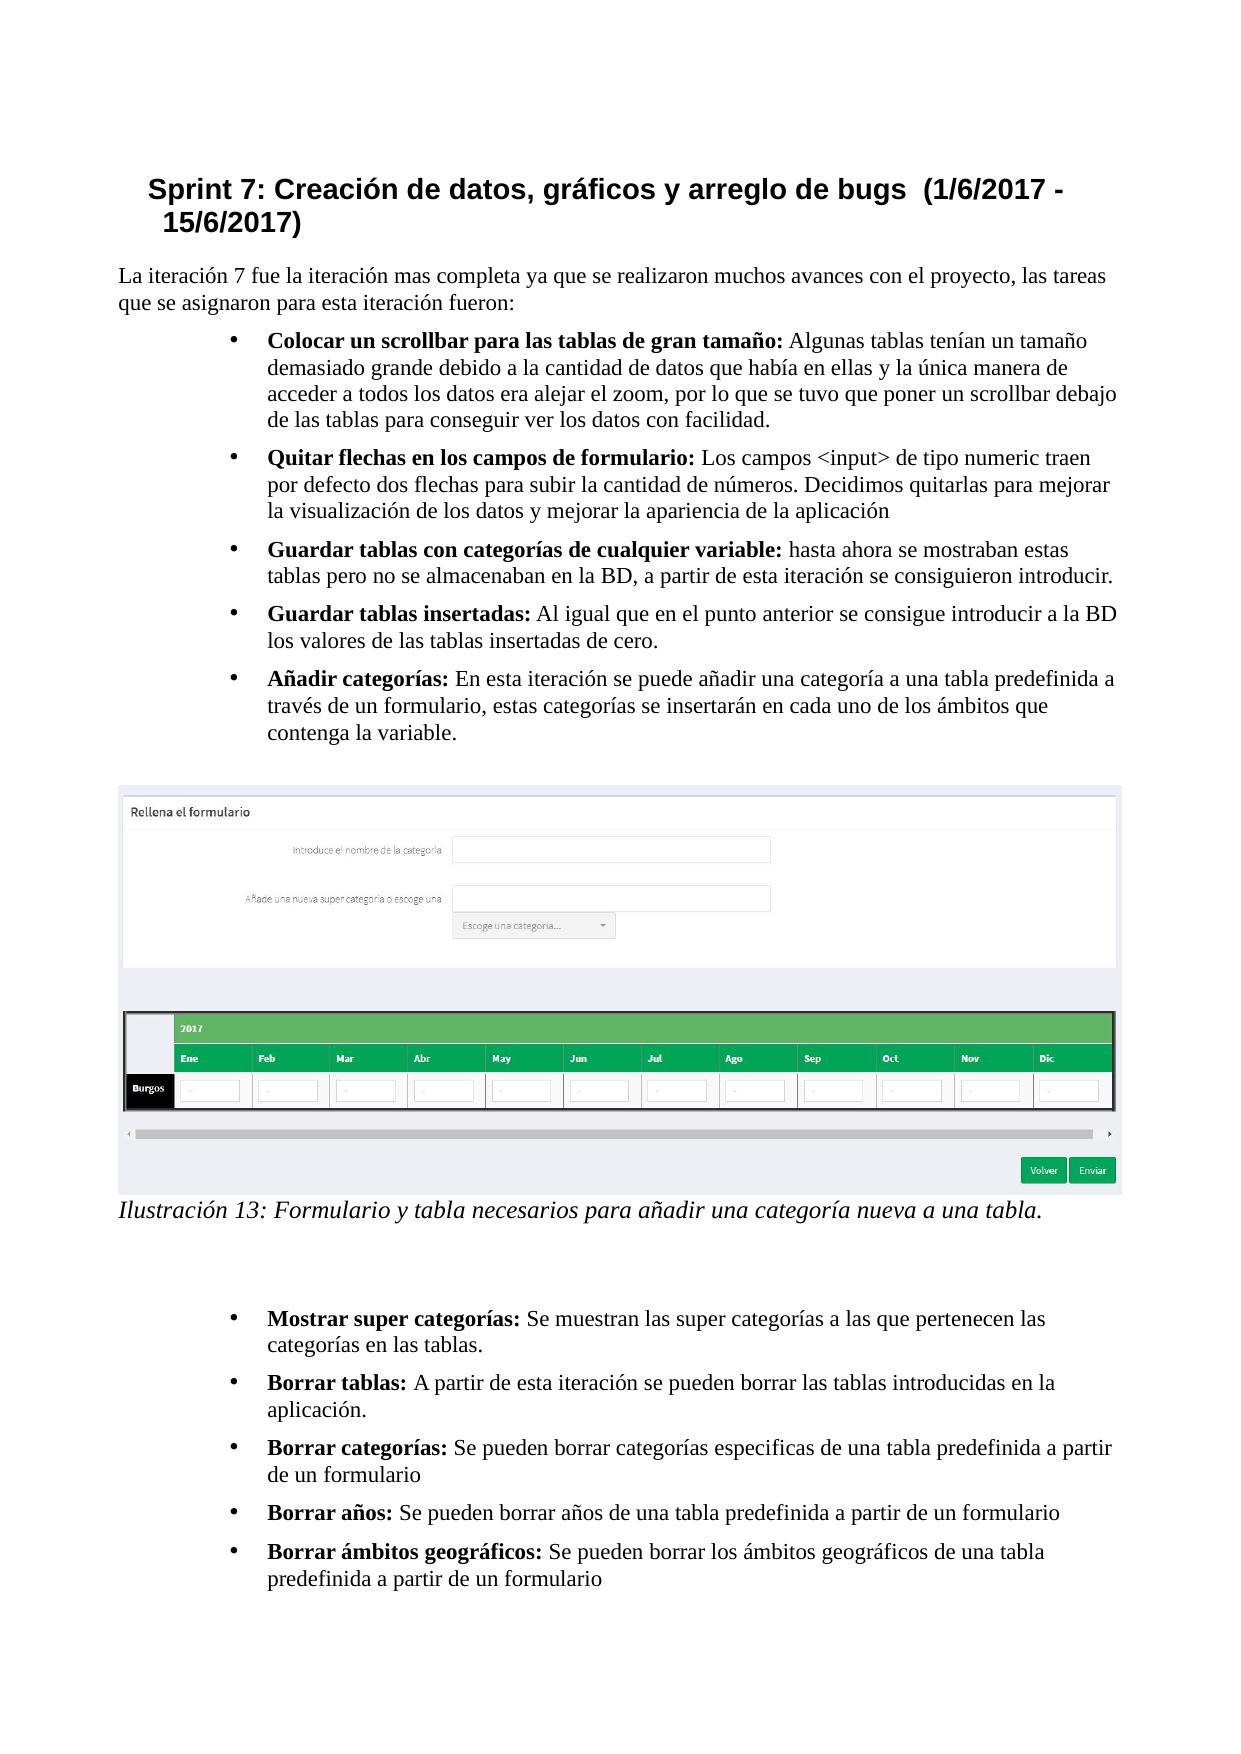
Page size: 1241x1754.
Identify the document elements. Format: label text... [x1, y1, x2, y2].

list Borrar años: Se pueden borrar años de una tabla predefinida a partir de un formulario [229, 1499, 1122, 1526]
text Ilustración 13: Formulario y tabla necesarios para añadir una categoría nueva a una tabla. [118, 1195, 1122, 1223]
list Guardar tablas con categorías de cualquier variable: hasta ahora se mostraban estas tablas pero no se almacenaban en la BD, a partir de esta iteración se consiguieron introducir. [229, 536, 1122, 589]
list Quitar flechas en los campos de formulario: Los campos <input> de tipo numeric traen por defecto dos flechas para subir la cantidad de números. Decidimos quitarlas para mejorar la visualización de los datos y mejorar la apariencia de la aplicación [229, 444, 1122, 524]
list Borrar categorías: Se pueden borrar categorías especificas de una tabla predefinida a partir de un formulario [229, 1434, 1122, 1487]
text La iteración 7 fue la iteración mas completa ya que se realizaron muchos avances con el proyecto, las tareas que se asignaron para esta iteración fueron: [118, 262, 1122, 315]
list Colocar un scrollbar para las tablas de gran tamaño: Algunas tablas tenían un tamaño demasiado grande debido a la cantidad de datos que había en ellas y la única manera de acceder a todos los datos era alejar el zoom, por lo que se tuvo que poner un scrollbar debajo de las tablas para conseguir ver los datos con facilidad. [229, 327, 1122, 433]
subtitle Sprint 7: Creación de datos, gráficos y arreglo de bugs (1/6/2017 - 15/6/2017) [148, 172, 1122, 239]
picture [118, 785, 1123, 1195]
list Borrar ámbitos geográficos: Se pueden borrar los ámbitos geográficos de una tabla predefinida a partir de un formulario [229, 1538, 1122, 1591]
list Mostrar super categorías: Se muestran las super categorías a las que pertenecen las categorías en las tablas. [229, 1304, 1122, 1358]
list Añadir categorías: En esta iteración se puede añadir una categoría a una tabla predefinida a través de un formulario, estas categorías se insertarán en cada uno de los ámbitos que contenga la variable. [229, 665, 1122, 745]
list Borrar tablas: A partir de esta iteración se pueden borrar las tablas introducidas en la aplicación. [229, 1369, 1122, 1423]
list Guardar tablas insertadas: Al igual que en el punto anterior se consigue introducir a la BD los valores de las tablas insertadas de cero. [229, 601, 1122, 654]
